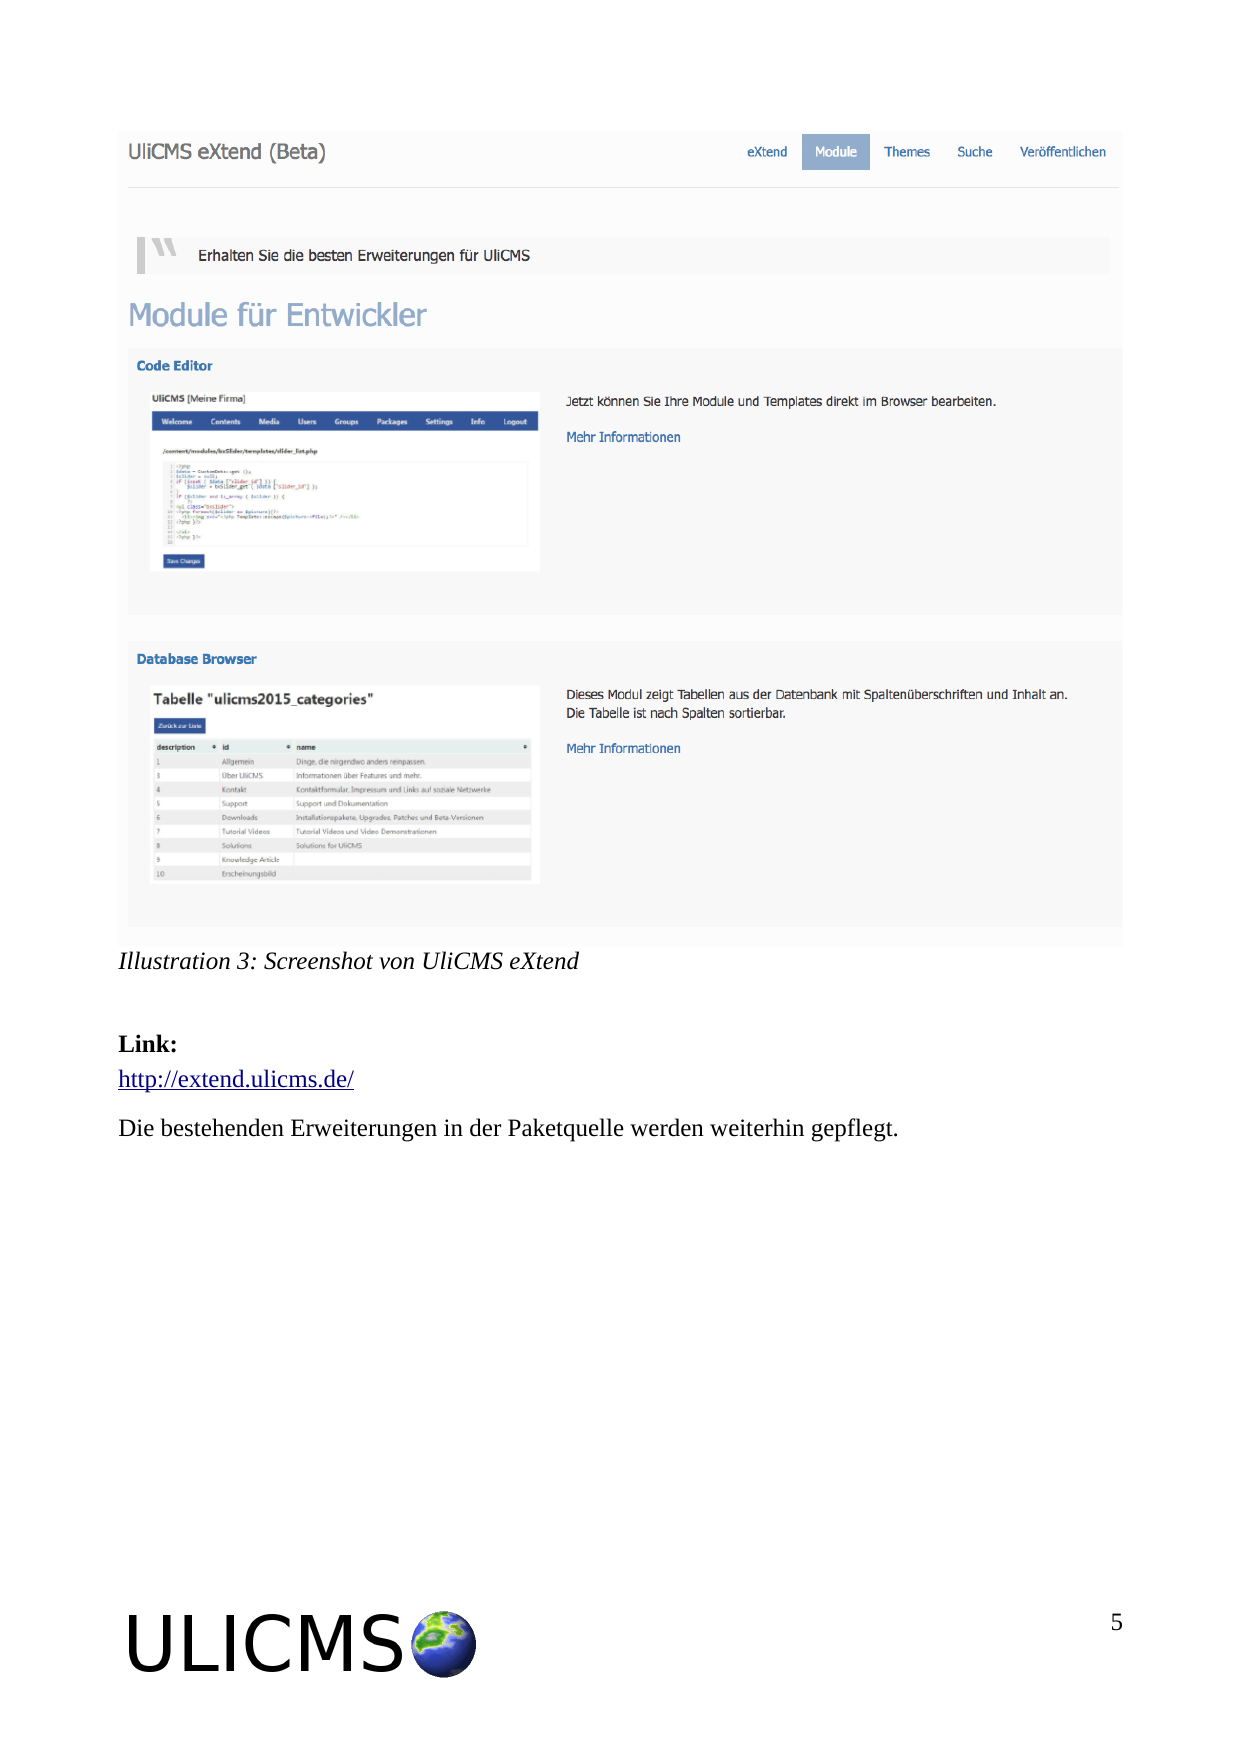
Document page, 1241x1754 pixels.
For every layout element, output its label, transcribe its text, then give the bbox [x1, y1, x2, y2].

text Die bestehenden Erweiterungen in der Paketquelle werden weiterhin gepflegt. [118, 1113, 1123, 1142]
picture [118, 1607, 479, 1681]
text Link: http://extend.ulicms.de/ [118, 1029, 1123, 1093]
picture [118, 130, 1123, 946]
text Illustration 3: Screenshot von UliCMS eXtend [118, 946, 1123, 974]
